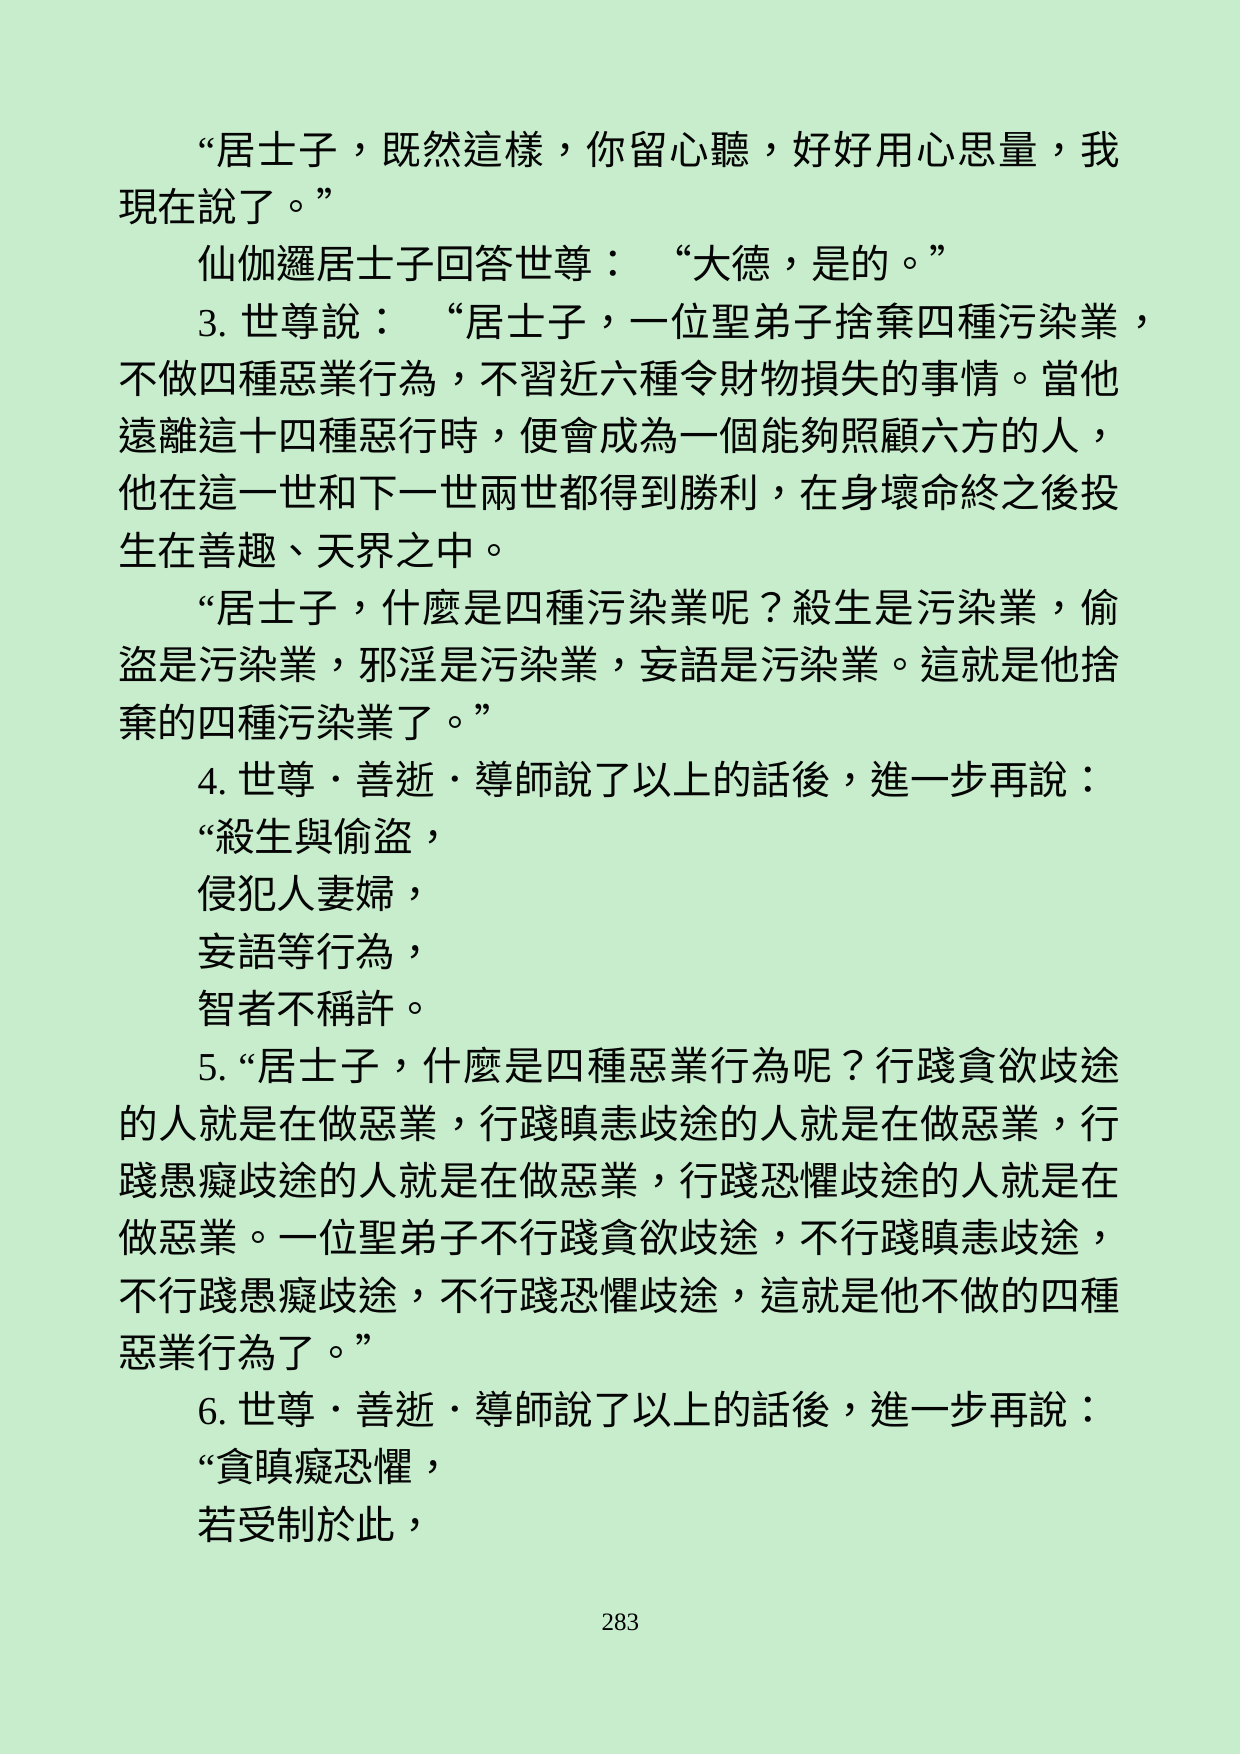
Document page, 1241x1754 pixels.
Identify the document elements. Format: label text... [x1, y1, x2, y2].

text 若受制於此， [118, 1493, 1122, 1550]
text 4. 世尊．善逝．導師說了以上的話後，進一步再說： [118, 748, 1122, 806]
text “居士子，既然這樣，你留心聽，好好用心思量，我現在說了。” [118, 118, 1122, 233]
text “居士子，什麼是四種污染業呢？殺生是污染業，偷盜是污染業，邪淫是污染業，妄語是污染業。這就是他捨棄的四種污染業了。” [118, 576, 1122, 748]
text 妄語等行為， [118, 920, 1122, 977]
text 5. “居士子，什麼是四種惡業行為呢？行踐貪欲歧途的人就是在做惡業，行踐瞋恚歧途的人就是在做惡業，行踐愚癡歧途的人就是在做惡業，行踐恐懼歧途的人就是在做惡業。一位聖弟子不行踐貪欲歧途，不行踐瞋恚歧途，不行踐愚癡歧途，不行踐恐懼歧途，這就是他不做的四種惡業行為了。” [118, 1035, 1122, 1378]
text 6. 世尊．善逝．導師說了以上的話後，進一步再說： [118, 1378, 1122, 1436]
text 3. 世尊說： “居士子，一位聖弟子捨棄四種污染業，不做四種惡業行為，不習近六種令財物損失的事情。當他遠離這十四種惡行時，便會成為一個能夠照顧六方的人，他在這一世和下一世兩世都得到勝利，在身壞命終之後投生在善趣、天界之中。 [118, 290, 1122, 576]
text 侵犯人妻婦， [118, 863, 1122, 920]
text 智者不稱許。 [118, 977, 1122, 1035]
text “貪瞋癡恐懼， [118, 1436, 1122, 1493]
text 仙伽邏居士子回答世尊： “大德，是的。” [118, 233, 1122, 290]
text “殺生與偷盜， [118, 806, 1122, 863]
